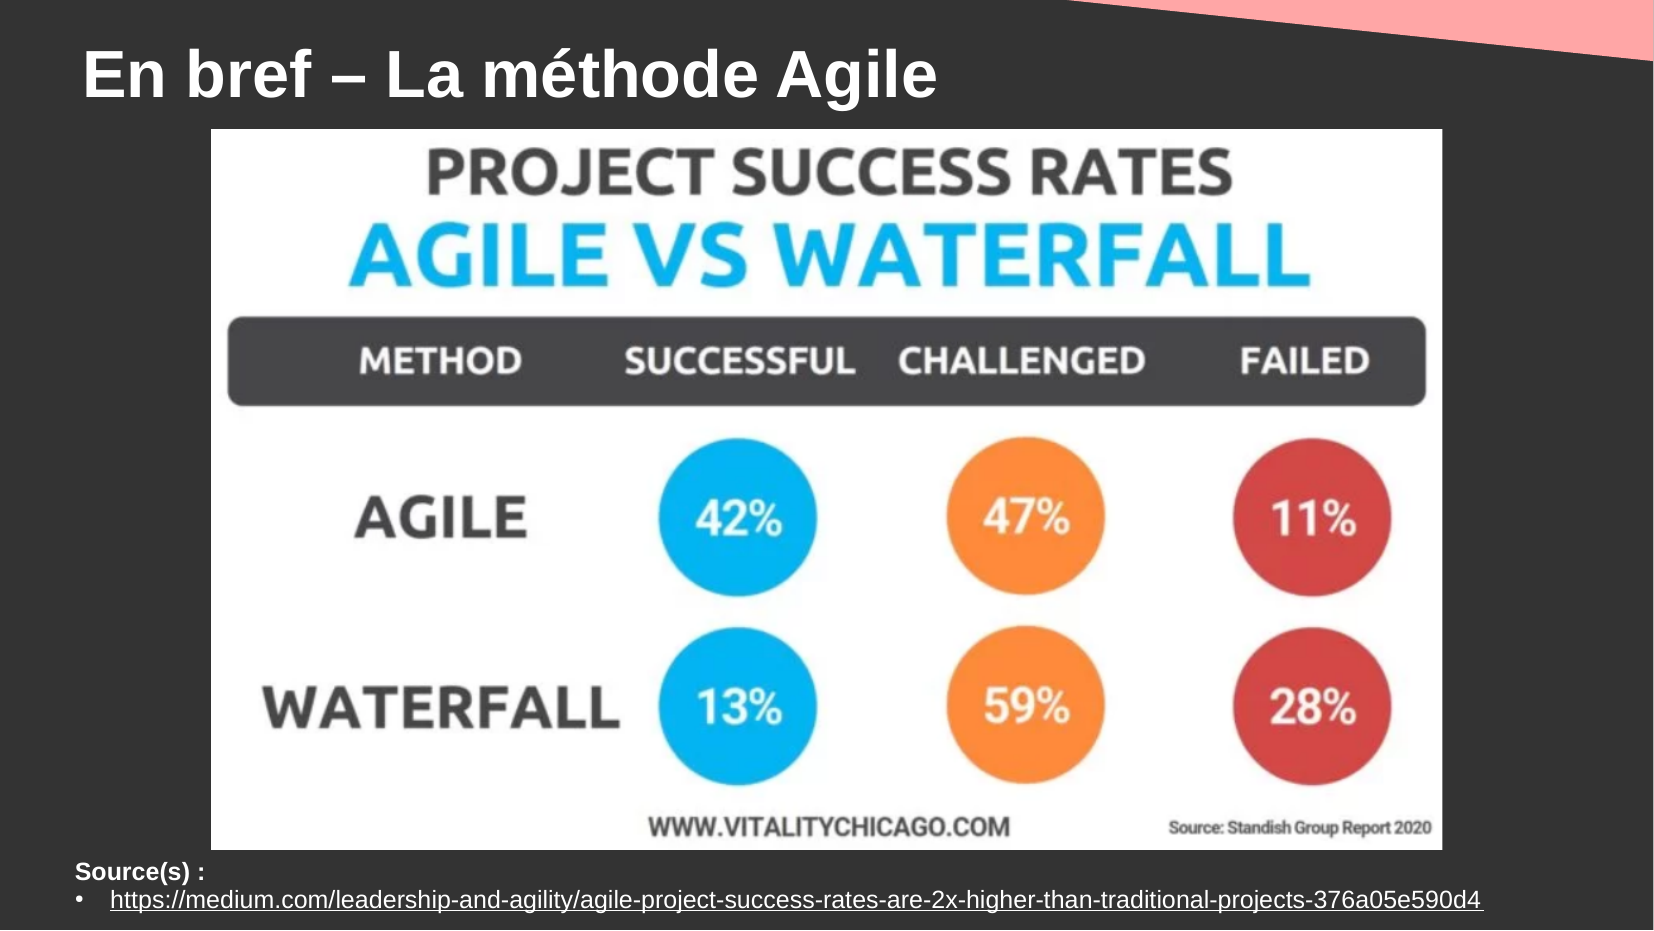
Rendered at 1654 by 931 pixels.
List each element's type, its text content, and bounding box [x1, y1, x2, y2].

text_box [1066, 0, 1654, 62]
picture [211, 129, 1443, 850]
title En bref – La méthode Agile [82, 37, 1571, 122]
text_box Source(s) : https://medium.com/leadership-and-agility/agile-project-success-rates-are-2x-higher-than-traditional-projects-376a05e590d4 [60, 850, 1546, 922]
